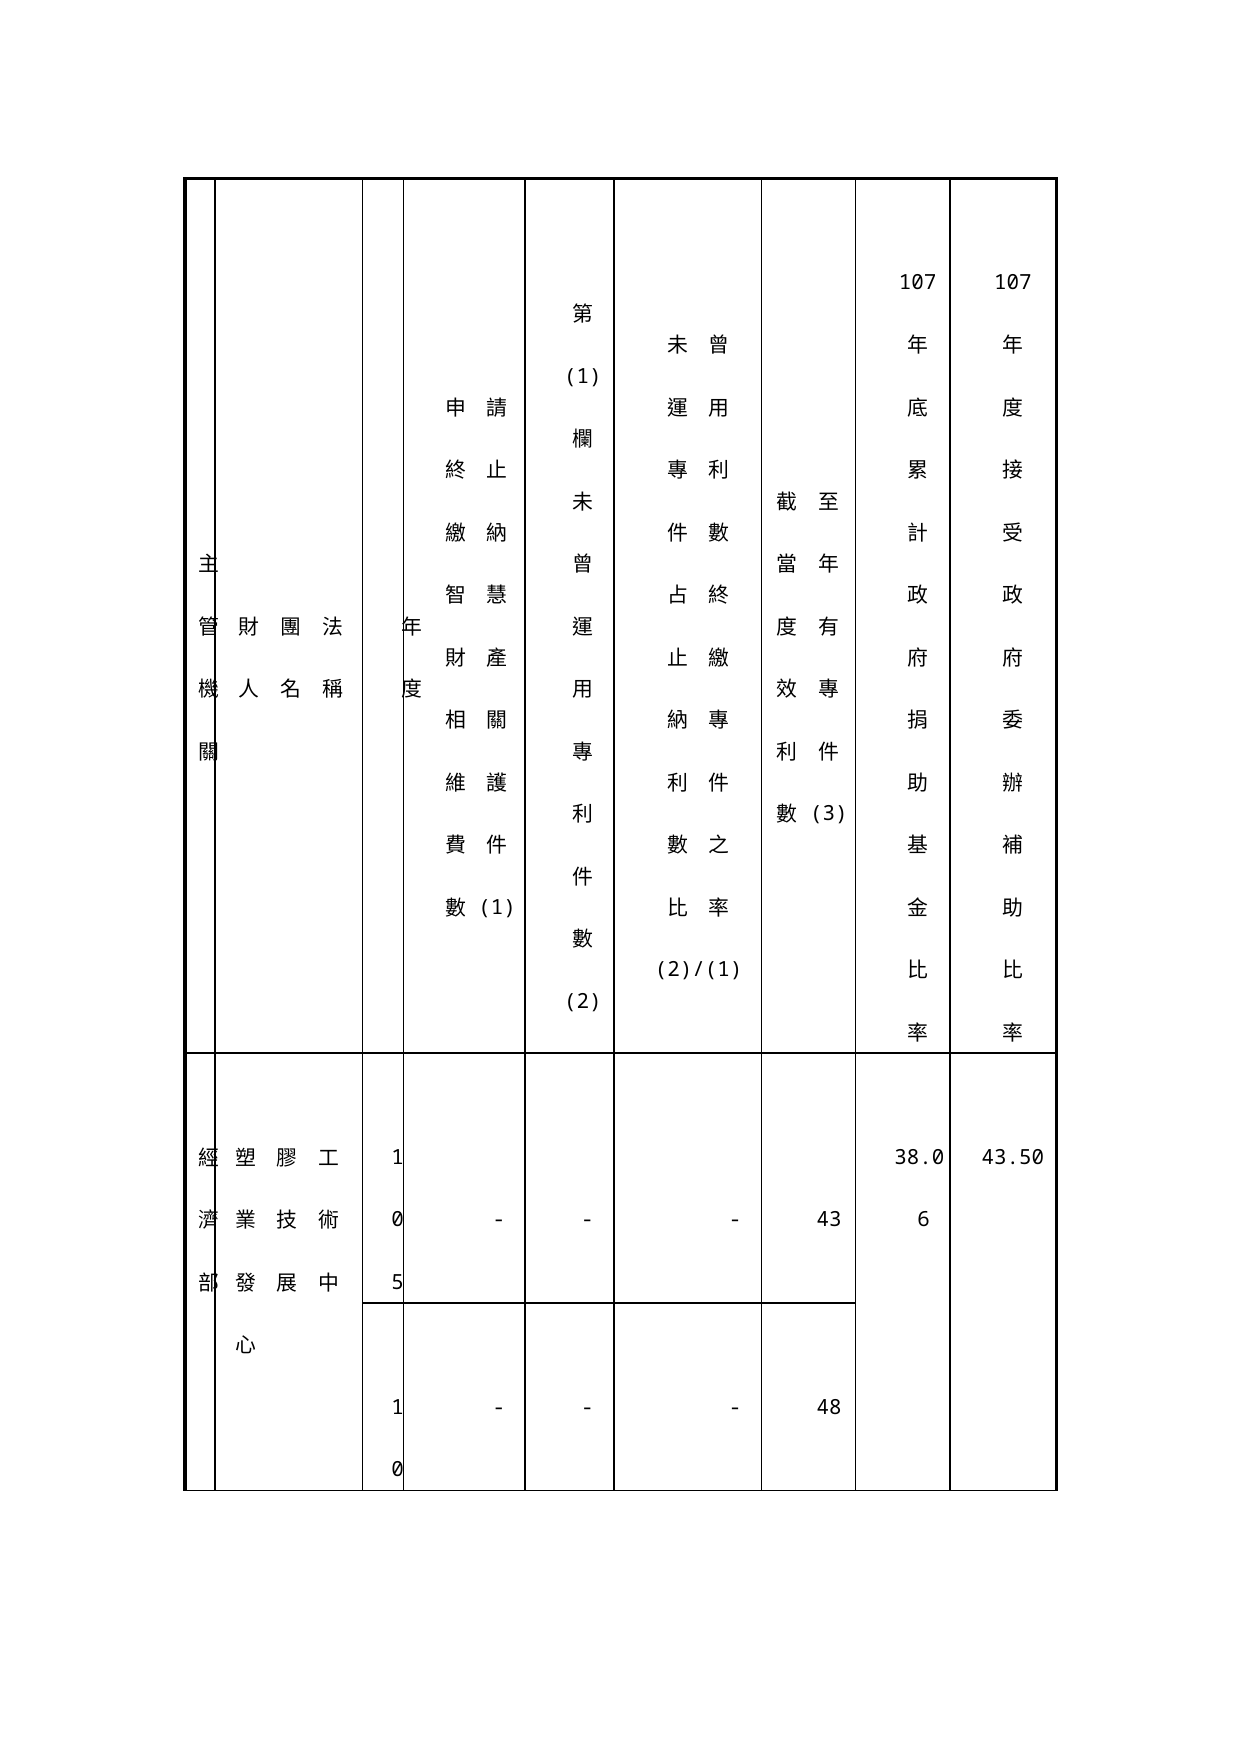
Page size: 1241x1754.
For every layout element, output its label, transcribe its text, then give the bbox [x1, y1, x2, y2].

table_cell 38.06 [856, 1054, 949, 1490]
table_cell - [526, 1054, 613, 1302]
table_cell - [615, 1304, 761, 1490]
table_cell - [404, 1054, 524, 1302]
table_header 申請終止繳納智慧財產相關維護費件數(1) [404, 180, 524, 1052]
table_cell - [526, 1304, 613, 1490]
table_header 主管機關 [187, 180, 214, 1052]
table_cell 43 [762, 1054, 855, 1302]
table_header 未曾運用專利件數占終止繳納專利件數之比率(2)/(1) [615, 180, 761, 1052]
table_cell - [404, 1304, 524, 1490]
table_cell 48 [762, 1304, 855, 1490]
table_cell - [615, 1054, 761, 1302]
table_cell 105 [363, 1054, 403, 1302]
table_header 截至當年度有效專利件數(3) [762, 180, 855, 1052]
table_header 第(1)欄未曾運用專利件數(2) [526, 180, 613, 1052]
table_header 107年度接受政府委辦補助比率 [951, 180, 1055, 1052]
table_cell 43.50 [951, 1054, 1055, 1490]
table_cell 10 [363, 1304, 403, 1490]
table_header 107年底累計政府捐助基金比率 [856, 180, 949, 1052]
table_header 年度 [363, 180, 403, 1052]
table_cell 塑膠工業技術發展中心 [216, 1054, 362, 1490]
table_cell 經濟部 [187, 1054, 214, 1490]
table_header 財團法人名稱 [216, 180, 362, 1052]
